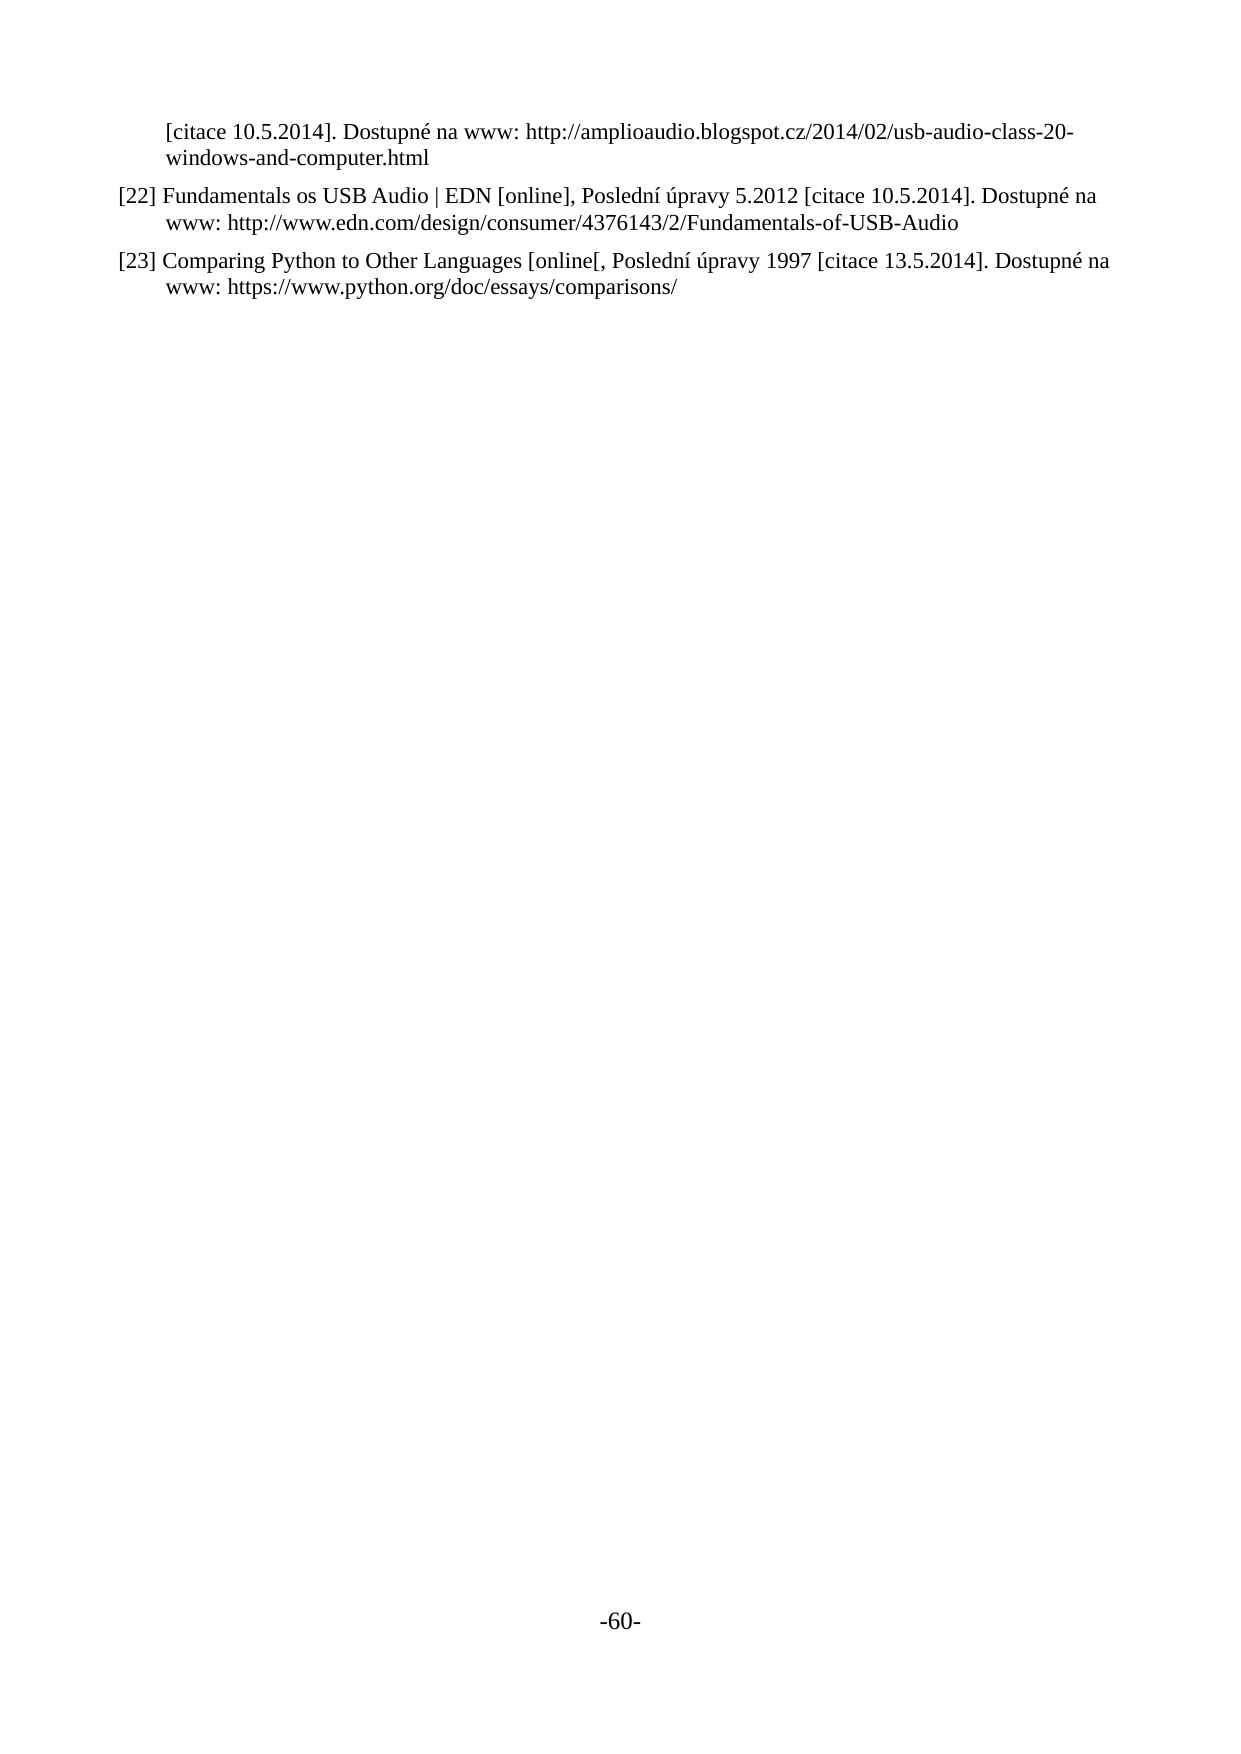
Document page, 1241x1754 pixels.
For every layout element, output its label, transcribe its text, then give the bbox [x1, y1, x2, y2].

text [22] Fundamentals os USB Audio | EDN [online], Poslední úpravy 5.2012 [citace 10.5.2014]. Dostupné na www: http://www.edn.com/design/consumer/4376143/2/Fundamentals-of-USB-Audio [118, 183, 1122, 235]
text [23] Comparing Python to Other Languages [online[, Poslední úpravy 1997 [citace 13.5.2014]. Dostupné na www: https://www.python.org/doc/essays/comparisons/ [118, 247, 1122, 300]
text [citace 10.5.2014]. Dostupné na www: http://amplioaudio.blogspot.cz/2014/02/usb-audio-class-20-windows-and-computer.html [118, 118, 1122, 171]
